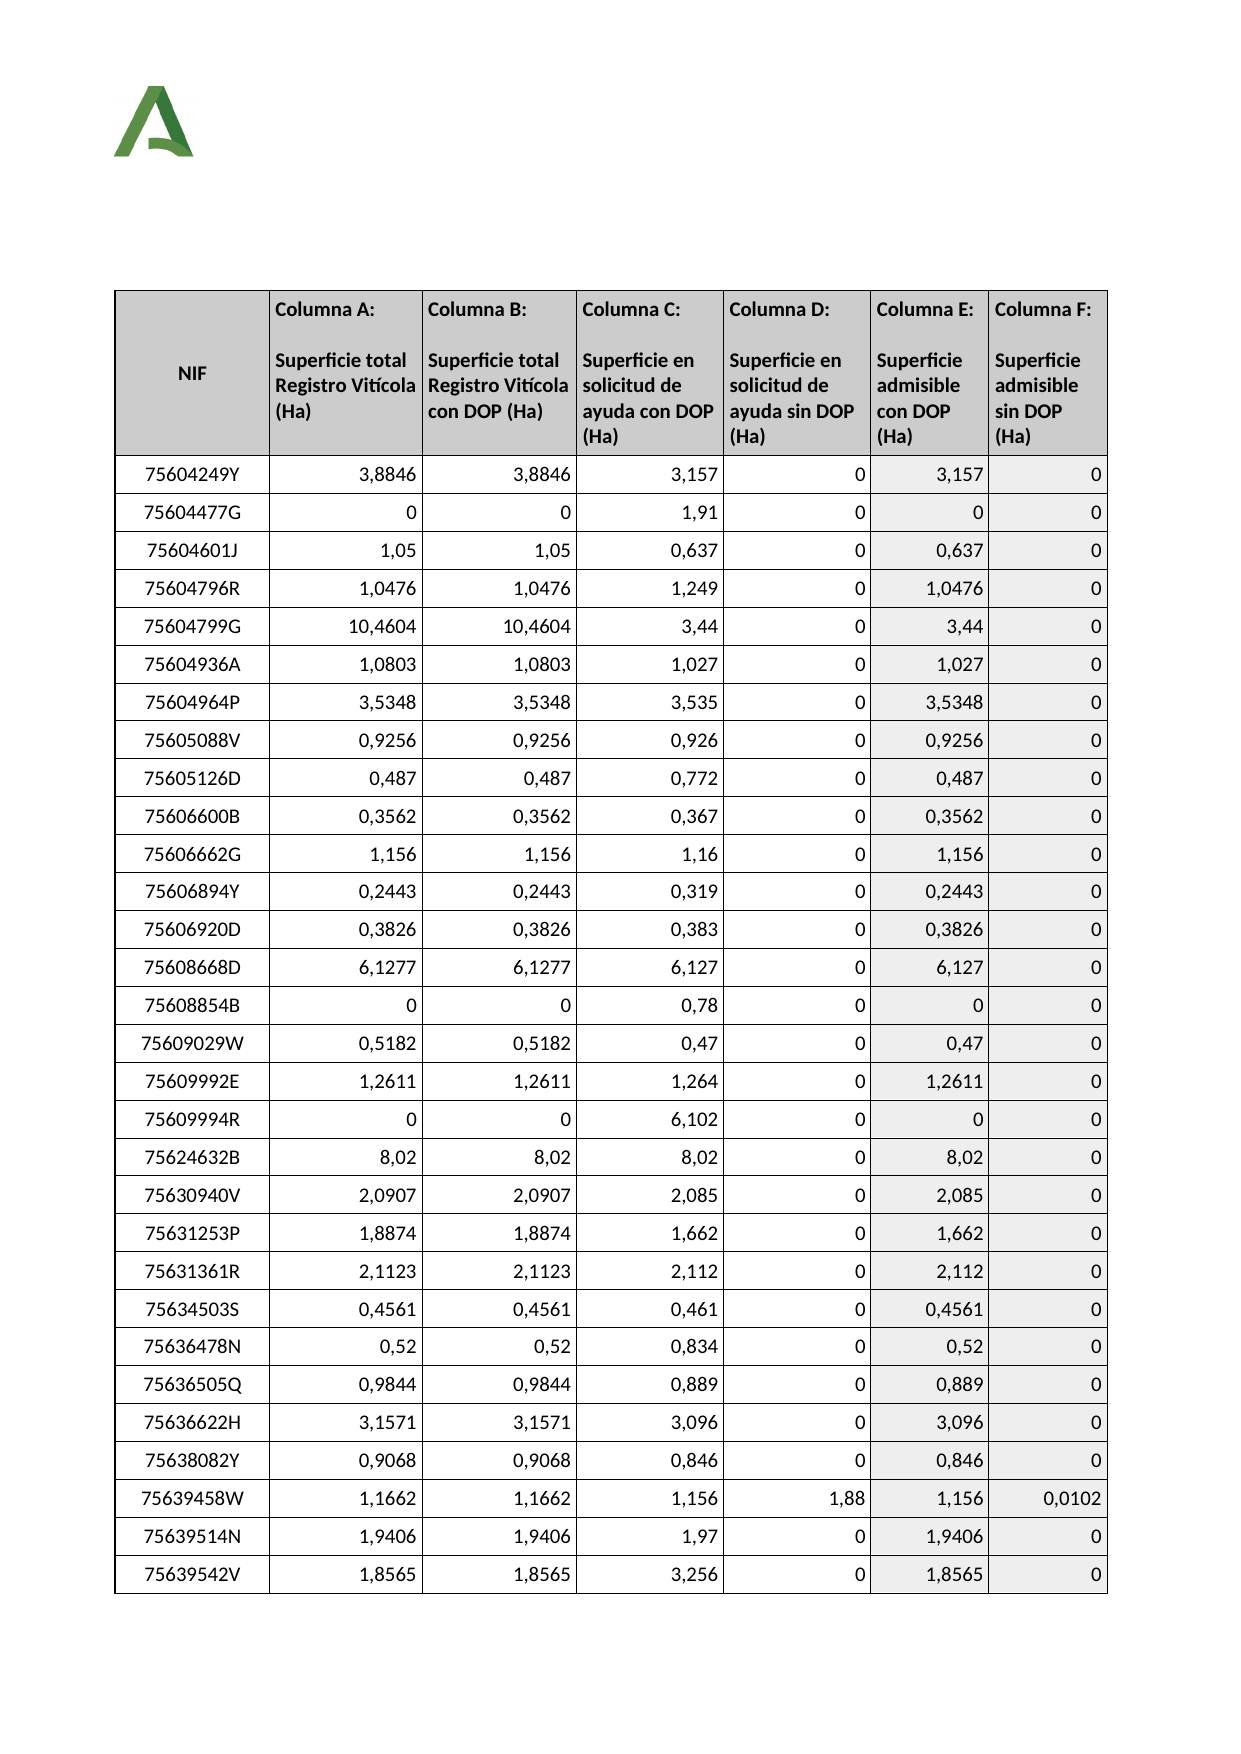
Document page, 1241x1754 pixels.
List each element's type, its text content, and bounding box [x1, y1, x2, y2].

table_cell 0,52 [270, 1328, 422, 1365]
table_cell 1,156 [871, 1480, 988, 1517]
table_cell 3,44 [577, 608, 723, 644]
table_cell 0 [989, 1328, 1107, 1365]
table_cell 8,02 [423, 1139, 576, 1175]
table_cell 0 [724, 1518, 870, 1554]
table_cell 75624632B [116, 1139, 269, 1175]
table_cell 0 [724, 1290, 870, 1327]
table_cell 0 [989, 873, 1107, 910]
table_cell 75604799G [116, 608, 269, 644]
table_cell 1,91 [577, 494, 723, 531]
table_header NIF [116, 291, 269, 455]
table_cell 0,5182 [270, 1025, 422, 1062]
table_cell 3,157 [577, 456, 723, 493]
table_cell 0,9068 [270, 1442, 422, 1479]
table_cell 0 [270, 987, 422, 1024]
table_cell 1,2611 [423, 1063, 576, 1099]
table_cell 2,0907 [423, 1176, 576, 1213]
table_cell 0,0102 [989, 1480, 1107, 1517]
table_cell 0 [724, 684, 870, 720]
table_cell 3,535 [577, 684, 723, 720]
table_cell 1,027 [577, 646, 723, 682]
table_cell 0,487 [871, 759, 988, 796]
table_cell 0,9256 [270, 721, 422, 758]
table_cell 0 [989, 1101, 1107, 1137]
table_cell 0,47 [577, 1025, 723, 1062]
table_cell 1,2611 [270, 1063, 422, 1099]
table_cell 75605126D [116, 759, 269, 796]
table_cell 1,97 [577, 1518, 723, 1554]
table_cell 0,2443 [871, 873, 988, 910]
table_cell 1,0803 [270, 646, 422, 682]
table_cell 0 [724, 873, 870, 910]
table_cell 0 [724, 1366, 870, 1403]
table_cell 0 [989, 759, 1107, 796]
table_cell 75634503S [116, 1290, 269, 1327]
table_cell 75630940V [116, 1176, 269, 1213]
table_cell 0,3562 [270, 797, 422, 834]
table_cell 0,2443 [270, 873, 422, 910]
table_cell 75639458W [116, 1480, 269, 1517]
table_cell 0,383 [577, 911, 723, 948]
table_cell 0,834 [577, 1328, 723, 1365]
table_cell 6,127 [577, 949, 723, 986]
table_cell 6,102 [577, 1101, 723, 1137]
table_cell 75608854B [116, 987, 269, 1024]
table_cell 0 [989, 1214, 1107, 1251]
table_cell 0,319 [577, 873, 723, 910]
table_cell 0,637 [577, 532, 723, 569]
table_cell 1,8565 [270, 1556, 422, 1592]
table_cell 0 [423, 1101, 576, 1137]
table_cell 8,02 [577, 1139, 723, 1175]
table_cell 0,52 [871, 1328, 988, 1365]
table_cell 75606600B [116, 797, 269, 834]
table_cell 1,156 [423, 835, 576, 872]
table_cell 10,4604 [423, 608, 576, 644]
table_cell 0,9844 [270, 1366, 422, 1403]
table_cell 1,264 [577, 1063, 723, 1099]
table_cell 2,112 [871, 1252, 988, 1289]
table_cell 2,085 [871, 1176, 988, 1213]
table_cell 0 [724, 456, 870, 493]
table_cell 2,085 [577, 1176, 723, 1213]
table_cell 0,9256 [423, 721, 576, 758]
table_cell 0 [423, 987, 576, 1024]
table_cell 2,1123 [423, 1252, 576, 1289]
table_cell 0,487 [270, 759, 422, 796]
table_cell 0 [724, 911, 870, 948]
table_cell 1,156 [871, 835, 988, 872]
table_cell 0 [724, 1442, 870, 1479]
table_cell 0 [724, 1139, 870, 1175]
table_cell 1,9406 [871, 1518, 988, 1554]
table_cell 1,8565 [871, 1556, 988, 1592]
table_cell 0 [423, 494, 576, 531]
table_cell 0 [270, 494, 422, 531]
table_cell 3,8846 [270, 456, 422, 493]
table_cell 75606662G [116, 835, 269, 872]
table_cell 0 [724, 797, 870, 834]
table_cell 3,5348 [270, 684, 422, 720]
table_cell 3,5348 [871, 684, 988, 720]
table_cell 0 [724, 1176, 870, 1213]
table_cell 0,3826 [270, 911, 422, 948]
table_cell 1,1662 [423, 1480, 576, 1517]
table_cell 1,9406 [423, 1518, 576, 1554]
table_cell 3,8846 [423, 456, 576, 493]
table_cell 0 [989, 684, 1107, 720]
table_cell 75636622H [116, 1404, 269, 1441]
table_cell 1,662 [871, 1214, 988, 1251]
table_cell 75631361R [116, 1252, 269, 1289]
table_cell 0 [989, 570, 1107, 607]
table_cell 0,9256 [871, 721, 988, 758]
table_cell 0,4561 [423, 1290, 576, 1327]
table_cell 0 [270, 1101, 422, 1137]
table_cell 0 [989, 949, 1107, 986]
table_cell 1,0476 [270, 570, 422, 607]
table_cell 0 [989, 608, 1107, 644]
table_header Columna C: Superficie en solicitud de ayuda con DOP (Ha) [577, 291, 723, 455]
table_cell 0 [724, 1252, 870, 1289]
table_cell 0 [724, 1025, 870, 1062]
table_cell 75604936A [116, 646, 269, 682]
table_cell 0,637 [871, 532, 988, 569]
table_cell 0,47 [871, 1025, 988, 1062]
table_cell 0,846 [577, 1442, 723, 1479]
table_cell 75639514N [116, 1518, 269, 1554]
table_cell 6,1277 [270, 949, 422, 986]
table_cell 0 [989, 797, 1107, 834]
table_cell 1,8874 [423, 1214, 576, 1251]
table_cell 0 [871, 494, 988, 531]
table_cell 3,1571 [270, 1404, 422, 1441]
table_cell 0 [989, 987, 1107, 1024]
table_cell 0,3826 [871, 911, 988, 948]
table_header Columna A: Superficie total Registro Vitícola (Ha) [270, 291, 422, 455]
table_cell 0 [724, 987, 870, 1024]
table_cell 1,2611 [871, 1063, 988, 1099]
table_cell 1,156 [270, 835, 422, 872]
table_cell 0,78 [577, 987, 723, 1024]
table_cell 0 [989, 646, 1107, 682]
table_cell 0,9068 [423, 1442, 576, 1479]
table_cell 0 [989, 1518, 1107, 1554]
table_cell 0,4561 [270, 1290, 422, 1327]
table_cell 75638082Y [116, 1442, 269, 1479]
table_cell 0 [989, 494, 1107, 531]
table_cell 3,1571 [423, 1404, 576, 1441]
table_cell 0,3562 [423, 797, 576, 834]
table_cell 0 [724, 1063, 870, 1099]
table_cell 6,127 [871, 949, 988, 986]
table_cell 75609992E [116, 1063, 269, 1099]
table_cell 1,8874 [270, 1214, 422, 1251]
table_cell 0 [724, 721, 870, 758]
table_cell 0 [989, 456, 1107, 493]
table_cell 75606920D [116, 911, 269, 948]
table_cell 3,44 [871, 608, 988, 644]
table_cell 0 [989, 1252, 1107, 1289]
table_cell 3,096 [577, 1404, 723, 1441]
table_cell 8,02 [871, 1139, 988, 1175]
table_cell 0 [724, 494, 870, 531]
table_cell 75636478N [116, 1328, 269, 1365]
table_cell 0 [871, 1101, 988, 1137]
table_cell 75609994R [116, 1101, 269, 1137]
table_cell 0 [724, 1556, 870, 1592]
table_cell 0 [989, 1404, 1107, 1441]
table_cell 0 [724, 949, 870, 986]
table_cell 0 [724, 570, 870, 607]
table_cell 75604796R [116, 570, 269, 607]
table_cell 0 [989, 721, 1107, 758]
table_cell 75608668D [116, 949, 269, 986]
table_cell 0 [989, 1025, 1107, 1062]
table_cell 0,889 [577, 1366, 723, 1403]
table_cell 0,3562 [871, 797, 988, 834]
table_cell 8,02 [270, 1139, 422, 1175]
table_cell 1,0803 [423, 646, 576, 682]
table_cell 1,1662 [270, 1480, 422, 1517]
table_cell 0,5182 [423, 1025, 576, 1062]
table_cell 75604964P [116, 684, 269, 720]
table_cell 0 [989, 1063, 1107, 1099]
table_cell 0 [989, 532, 1107, 569]
table_cell 6,1277 [423, 949, 576, 986]
table_cell 0 [724, 532, 870, 569]
table_cell 0 [724, 835, 870, 872]
table_cell 0 [724, 1101, 870, 1137]
table_cell 75609029W [116, 1025, 269, 1062]
table_cell 1,0476 [871, 570, 988, 607]
table_cell 75606894Y [116, 873, 269, 910]
table_cell 1,9406 [270, 1518, 422, 1554]
table_cell 1,88 [724, 1480, 870, 1517]
table_cell 10,4604 [270, 608, 422, 644]
table_cell 1,027 [871, 646, 988, 682]
table_cell 0 [724, 608, 870, 644]
table_cell 0 [989, 1442, 1107, 1479]
table_cell 0 [724, 1328, 870, 1365]
table_cell 1,05 [270, 532, 422, 569]
table_cell 0,772 [577, 759, 723, 796]
table_cell 1,156 [577, 1480, 723, 1517]
table_cell 0 [724, 759, 870, 796]
table_cell 3,5348 [423, 684, 576, 720]
table_cell 0 [989, 911, 1107, 948]
table_cell 0,4561 [871, 1290, 988, 1327]
table_cell 0 [989, 1366, 1107, 1403]
table_cell 2,1123 [270, 1252, 422, 1289]
table_cell 2,112 [577, 1252, 723, 1289]
table_cell 0 [724, 1214, 870, 1251]
table_cell 0 [989, 1176, 1107, 1213]
picture [109, 81, 198, 161]
table_cell 0 [989, 1556, 1107, 1592]
table_header Columna E: Superficie admisible con DOP (Ha) [871, 291, 988, 455]
table_header Columna F: Superficie admisible sin DOP (Ha) [989, 291, 1107, 455]
table_cell 0 [989, 1139, 1107, 1175]
table_cell 75604477G [116, 494, 269, 531]
table_cell 75631253P [116, 1214, 269, 1251]
table_cell 0,926 [577, 721, 723, 758]
table_cell 75605088V [116, 721, 269, 758]
table_cell 3,256 [577, 1556, 723, 1592]
table_cell 0 [724, 646, 870, 682]
table_cell 0,367 [577, 797, 723, 834]
table_cell 75604601J [116, 532, 269, 569]
table_header Columna D: Superficie en solicitud de ayuda sin DOP (Ha) [724, 291, 870, 455]
table_cell 2,0907 [270, 1176, 422, 1213]
table_cell 0 [989, 1290, 1107, 1327]
table_cell 0 [989, 835, 1107, 872]
table_cell 0,9844 [423, 1366, 576, 1403]
table_cell 75639542V [116, 1556, 269, 1592]
table_cell 0,461 [577, 1290, 723, 1327]
table_cell 75604249Y [116, 456, 269, 493]
table_cell 1,249 [577, 570, 723, 607]
table_cell 0,2443 [423, 873, 576, 910]
table_cell 0,487 [423, 759, 576, 796]
table_cell 1,662 [577, 1214, 723, 1251]
table_cell 0 [871, 987, 988, 1024]
table_cell 3,157 [871, 456, 988, 493]
table_cell 75636505Q [116, 1366, 269, 1403]
table_cell 3,096 [871, 1404, 988, 1441]
table_cell 0,846 [871, 1442, 988, 1479]
table_cell 1,16 [577, 835, 723, 872]
table_cell 1,05 [423, 532, 576, 569]
table_cell 1,0476 [423, 570, 576, 607]
table_cell 0,3826 [423, 911, 576, 948]
table_cell 0,889 [871, 1366, 988, 1403]
table_cell 0 [724, 1404, 870, 1441]
table_cell 1,8565 [423, 1556, 576, 1592]
table_header Columna B: Superficie total Registro Vitícola con DOP (Ha) [423, 291, 576, 455]
table_cell 0,52 [423, 1328, 576, 1365]
